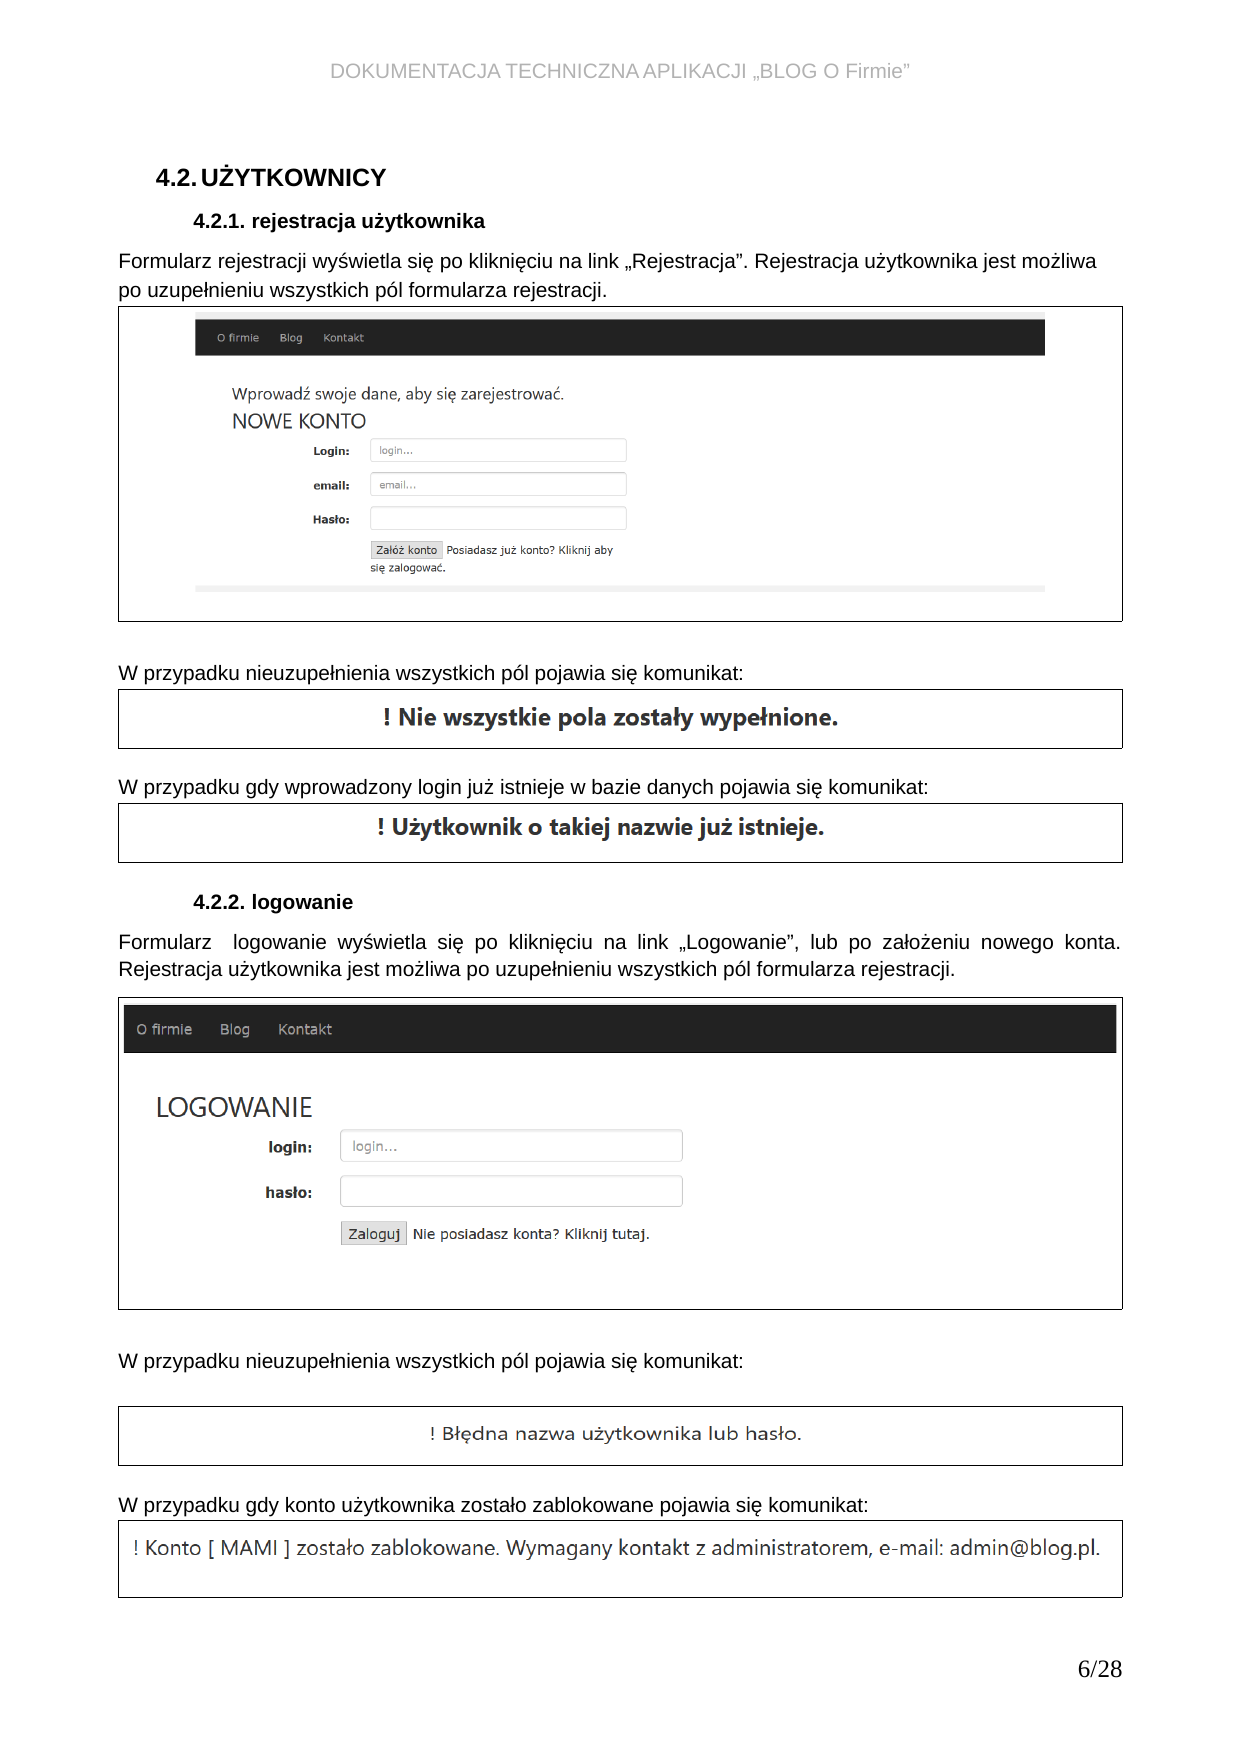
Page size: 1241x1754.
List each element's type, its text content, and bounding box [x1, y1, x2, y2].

table_header [119, 690, 1122, 748]
picture [195, 312, 1045, 592]
table_header [119, 998, 1122, 1309]
text W przypadku nieuzupełnienia wszystkich pól pojawia się komunikat: [118, 1349, 1122, 1373]
table_header [119, 307, 1122, 621]
text Formularz logowanie wyświetla się po kliknięciu na link „Logowanie”, lub po założeniu nowego konta. Rejestracja użytkownika jest możliwa po uzupełnieniu wszystkich pól formularza rejestracji. [118, 930, 1122, 981]
text W przypadku gdy wprowadzony login już istnieje w bazie danych pojawia się komunikat: [118, 775, 1122, 799]
table_header [119, 804, 1122, 862]
text W przypadku gdy konto użytkownika zostało zablokowane pojawia się komunikat: [118, 1493, 1122, 1517]
list Użytkownicy [156, 163, 1122, 192]
list rejestracja użytkownika [193, 209, 1122, 233]
table_header [119, 1407, 1122, 1465]
text W przypadku nieuzupełnienia wszystkich pól pojawia się komunikat: [118, 661, 1122, 685]
picture [406, 1412, 834, 1450]
picture [371, 811, 838, 850]
text Formularz rejestracji wyświetla się po kliknięciu na link „Rejestracja”. Rejestracja użytkownika jest możliwa po uzupełnieniu wszystkich pól formularza rejestracji. [118, 249, 1122, 302]
list Logowanie [193, 890, 1122, 914]
picture [368, 694, 870, 739]
table_header [119, 1521, 1122, 1597]
picture [123, 1003, 1117, 1256]
picture [123, 1526, 1117, 1567]
